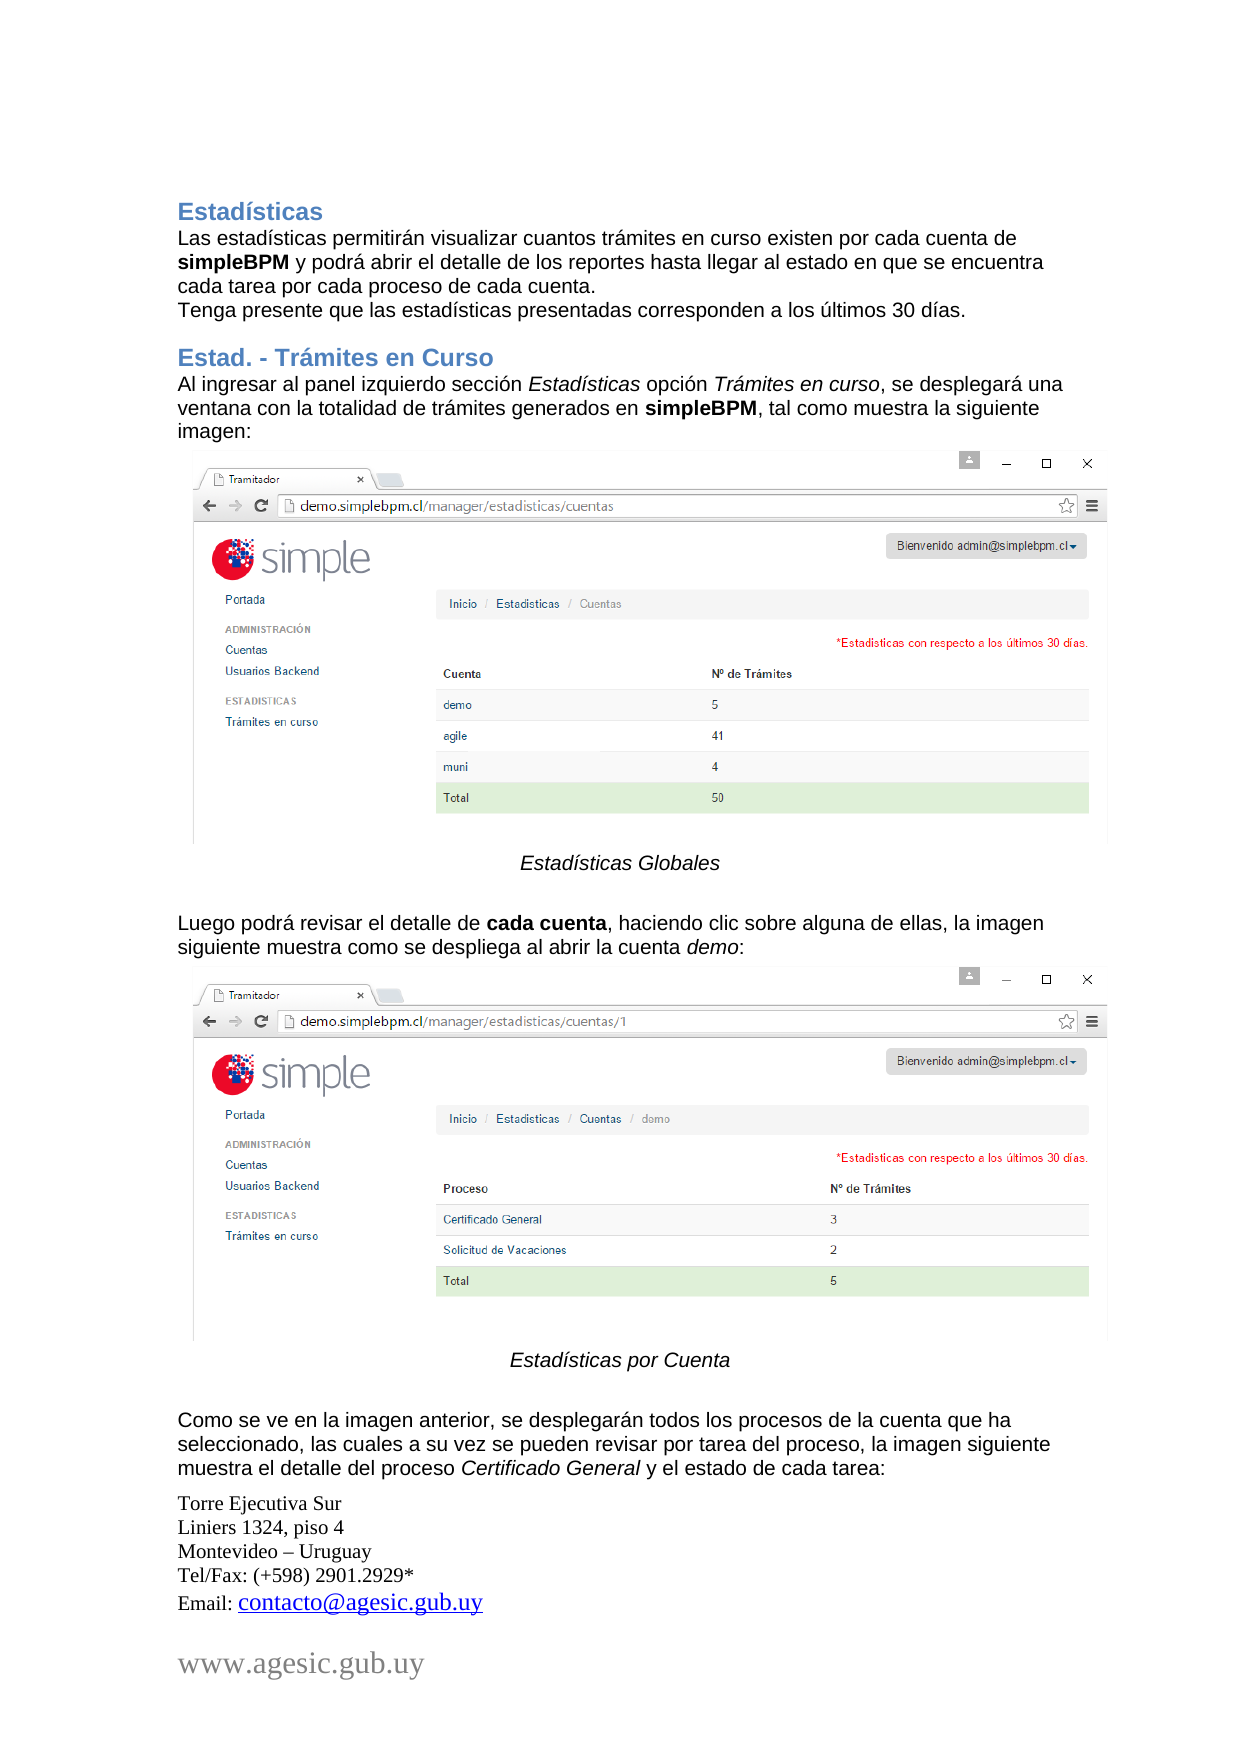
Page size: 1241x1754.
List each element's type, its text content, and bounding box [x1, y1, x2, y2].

text Estadísticas por Cuenta [177, 1348, 1063, 1372]
text Luego podrá revisar el detalle de cada cuenta, haciendo clic sobre alguna de ellas, la imagen siguiente muestra como se despliega al abrir la cuenta demo: [177, 911, 1063, 959]
text Al ingresar al panel izquierdo sección Estadísticas opción Trámites en curso, se desplegará una ventana con la totalidad de trámites generados en simpleBPM, tal como muestra la siguiente imagen: [177, 371, 1063, 443]
picture [192, 966, 1108, 1341]
text Estadísticas Globales [177, 851, 1063, 875]
text Tenga presente que las estadísticas presentadas corresponden a los últimos 30 días. [177, 298, 1063, 322]
subtitle Estad. - Trámites en Curso [177, 343, 1063, 371]
picture [192, 450, 1108, 844]
text Como se ve en la imagen anterior, se desplegarán todos los procesos de la cuenta que ha seleccionado, las cuales a su vez se pueden revisar por tarea del proceso, la imagen siguiente muestra el detalle del proceso Certificado General y el estado de cada tarea: [177, 1408, 1063, 1480]
text Las estadísticas permitirán visualizar cuantos trámites en curso existen por cada cuenta de simpleBPM y podrá abrir el detalle de los reportes hasta llegar al estado en que se encuentra cada tarea por cada proceso de cada cuenta. [177, 226, 1063, 298]
subtitle Estadísticas [177, 197, 1063, 226]
